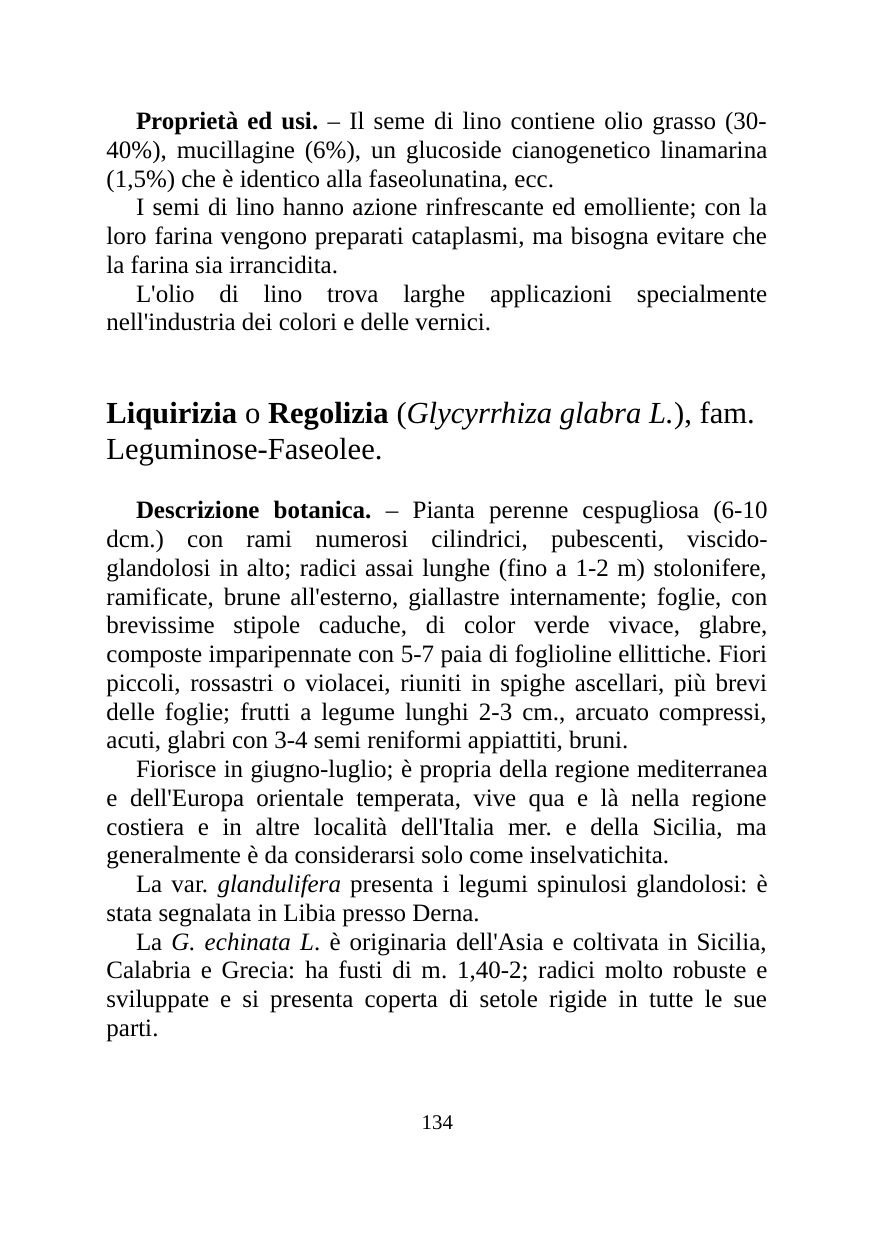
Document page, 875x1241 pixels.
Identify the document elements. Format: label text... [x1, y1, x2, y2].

text L'olio di lino trova larghe applicazioni specialmente nell'industria dei colori e delle vernici. [106, 279, 768, 336]
text Descrizione botanica. – Pianta perenne cespugliosa (6-10 dcm.) con rami numerosi cilindrici, pubescenti, viscido-glandolosi in alto; radici assai lunghe (fino a 1-2 m) stolonifere, ramificate, brune all'esterno, giallastre internamente; foglie, con brevissime stipole caduche, di color verde vivace, glabre, composte imparipennate con 5-7 paia di foglioline ellittiche. Fiori piccoli, rossastri o violacei, riuniti in spighe ascellari, più brevi delle foglie; frutti a legume lunghi 2-3 cm., arcuato compressi, acuti, glabri con 3-4 semi reniformi appiattiti, bruni. [106, 495, 768, 754]
text I semi di lino hanno azione rinfrescante ed emolliente; con la loro farina vengono preparati cataplasmi, ma bisogna evitare che la farina sia irrancidita. [106, 192, 768, 279]
text La var. glandulifera presenta i legumi spinulosi glandolosi: è stata segnalata in Libia presso Derna. [106, 869, 768, 927]
text Proprietà ed usi. – Il seme di lino contiene olio grasso (30-40%), mucillagine (6%), un glucoside cianogenetico linamarina (1,5%) che è identico alla faseolunatina, ecc. [106, 106, 768, 192]
text Fiorisce in giugno-luglio; è propria della regione mediterranea e dell'Europa orientale temperata, vive qua e là nella regione costiera e in altre località dell'Italia mer. e della Sicilia, ma generalmente è da considerarsi solo come inselvatichita. [106, 754, 768, 869]
text La G. echinata L. è originaria dell'Asia e coltivata in Sicilia, Calabria e Grecia: ha fusti di m. 1,40-2; radici molto robuste e sviluppate e si presenta coperta di setole rigide in tutte le sue parti. [106, 927, 768, 1042]
subtitle Liquirizia o Regolizia (Glycyrrhiza glabra L.), fam. Leguminose-Faseolee. [106, 395, 768, 466]
